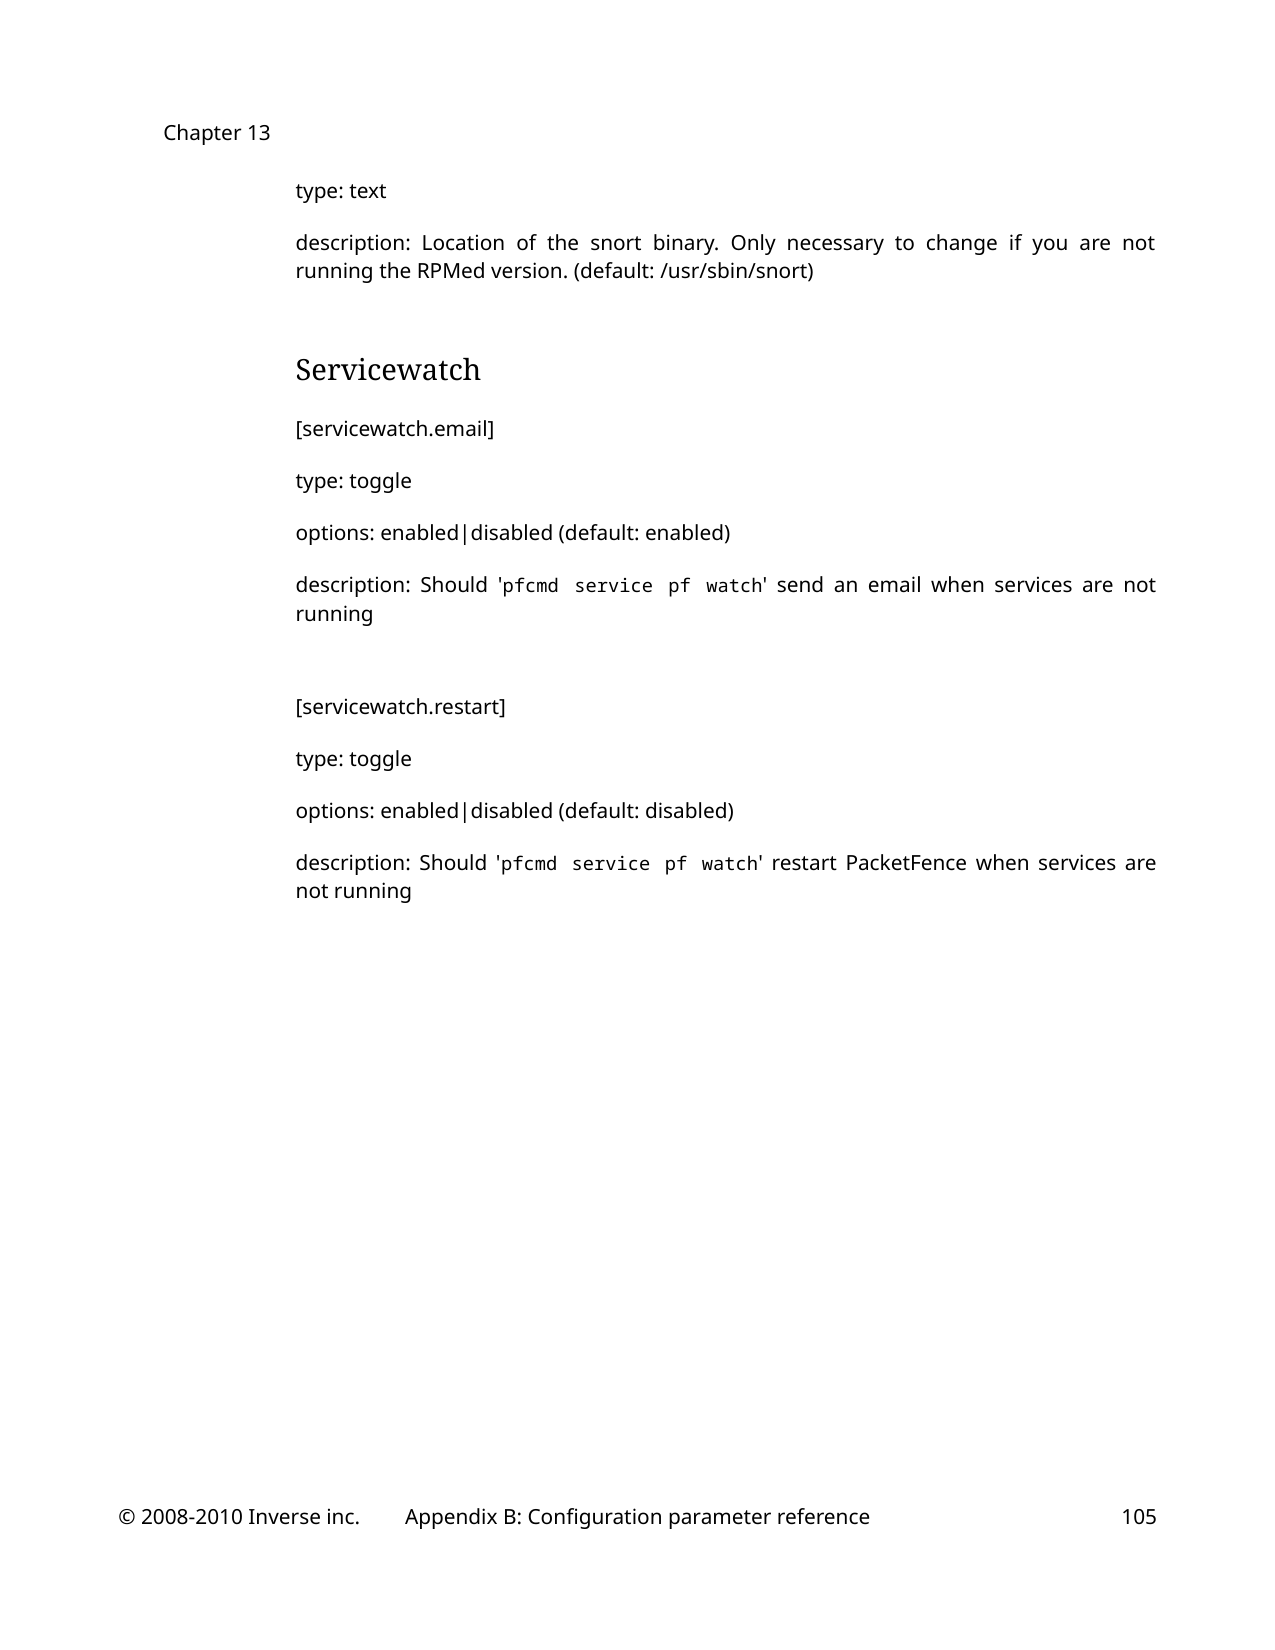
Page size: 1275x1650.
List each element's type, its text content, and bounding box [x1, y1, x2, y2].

subtitle Servicewatch [295, 349, 1157, 389]
text type: toggle [295, 744, 1157, 772]
text description: Location of the snort binary. Only necessary to change if you are not running the RPMed version. (default: /usr/sbin/snort) [295, 228, 1157, 285]
text type: text [295, 176, 1157, 204]
text description: Should 'pfcmd service pf watch' send an email when services are not running [295, 570, 1157, 627]
text description: Should 'pfcmd service pf watch' restart PacketFence when services are not running [295, 848, 1157, 905]
text type: toggle [295, 466, 1157, 494]
text [servicewatch.email] [295, 414, 1157, 442]
text options: enabled|disabled (default: disabled) [295, 796, 1157, 824]
text options: enabled|disabled (default: enabled) [295, 518, 1157, 547]
text [servicewatch.restart] [295, 692, 1157, 720]
